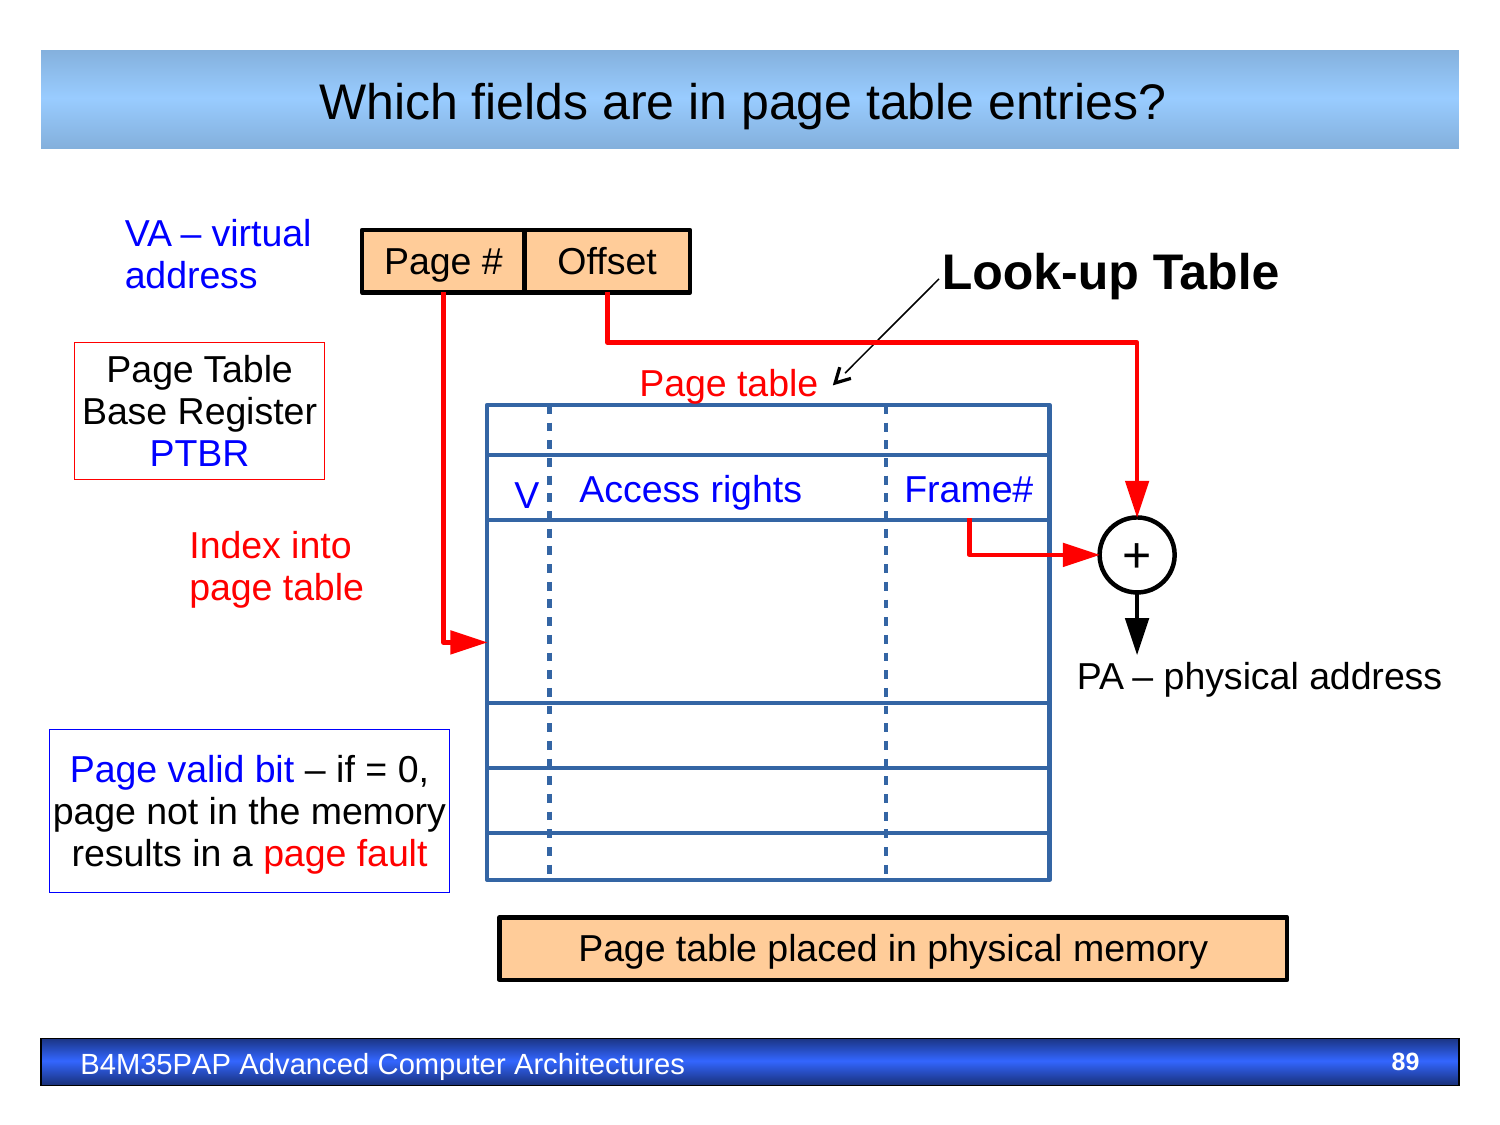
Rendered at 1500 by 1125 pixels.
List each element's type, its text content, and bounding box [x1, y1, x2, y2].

text_box Page table [624, 354, 888, 412]
text_box [487, 457, 551, 518]
text_box [487, 404, 1050, 453]
text_box Page Table Base Register PTBR [74, 342, 325, 480]
text_box [972, 522, 1050, 553]
text_box Page # [362, 229, 524, 293]
text_box [487, 705, 1050, 766]
text_box [487, 835, 1050, 880]
text_box [487, 770, 1050, 831]
text_box Page table placed in physical memory [499, 917, 1288, 980]
text_box Index into page table [174, 517, 400, 630]
text_box PA – physical address [1062, 648, 1463, 706]
title Which fields are in page table entries? [41, 50, 1459, 149]
text_box Offset [524, 229, 691, 293]
text_box Page valid bit – if = 0, page not in the memory results in a page fault [49, 729, 450, 893]
text_box [487, 522, 1050, 701]
text_box Access rights [564, 461, 888, 519]
text_box + [1099, 517, 1175, 593]
text_box [550, 457, 1050, 518]
text_box Frame# [889, 461, 1050, 519]
text_box VA – virtual address [110, 204, 336, 304]
text_box Look-up Table [927, 231, 1412, 307]
text_box V [499, 467, 550, 525]
